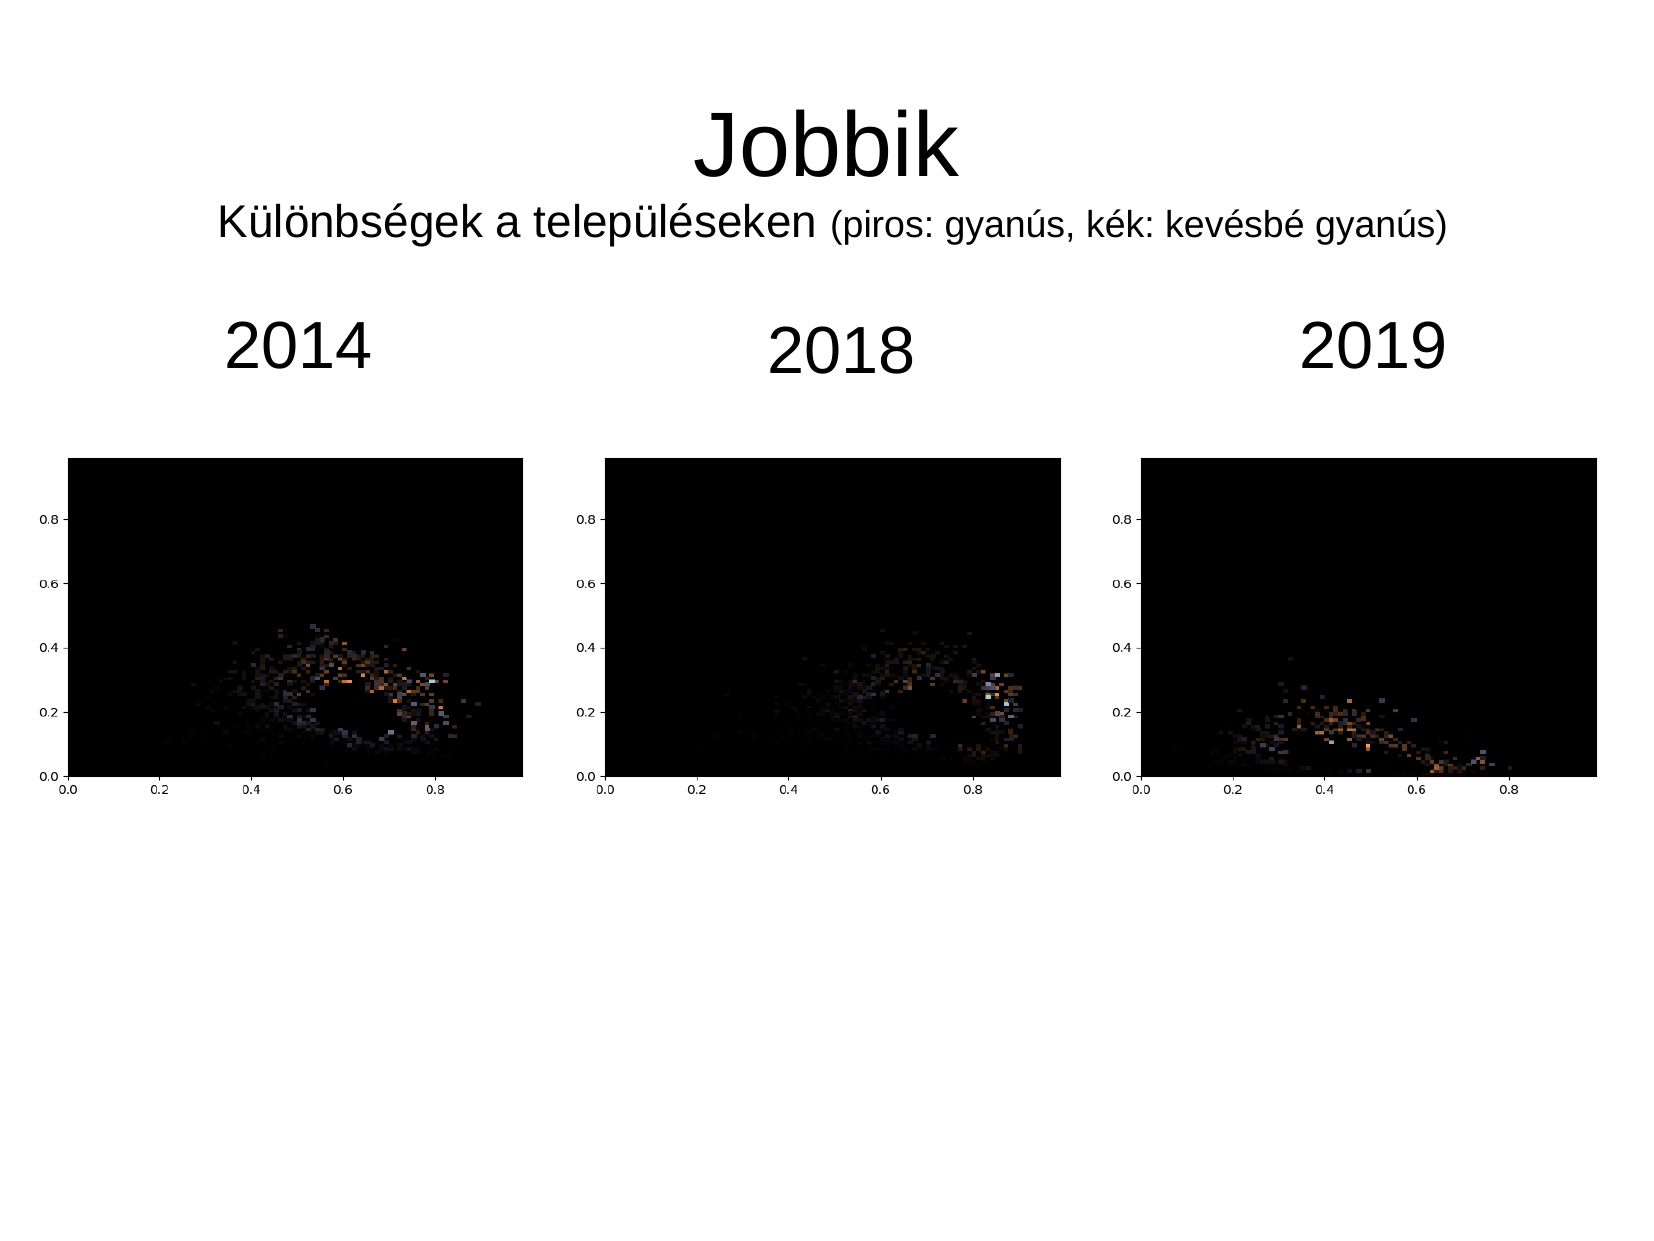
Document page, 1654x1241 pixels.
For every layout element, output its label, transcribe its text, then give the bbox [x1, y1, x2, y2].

picture [0, 408, 1654, 821]
title Jobbik Különbségek a településeken (piros: gyanús, kék: kevésbé gyanús) [82, 67, 1571, 275]
list 2018 [696, 312, 945, 389]
list 2019 [1228, 307, 1477, 384]
list 2014 [153, 307, 402, 384]
